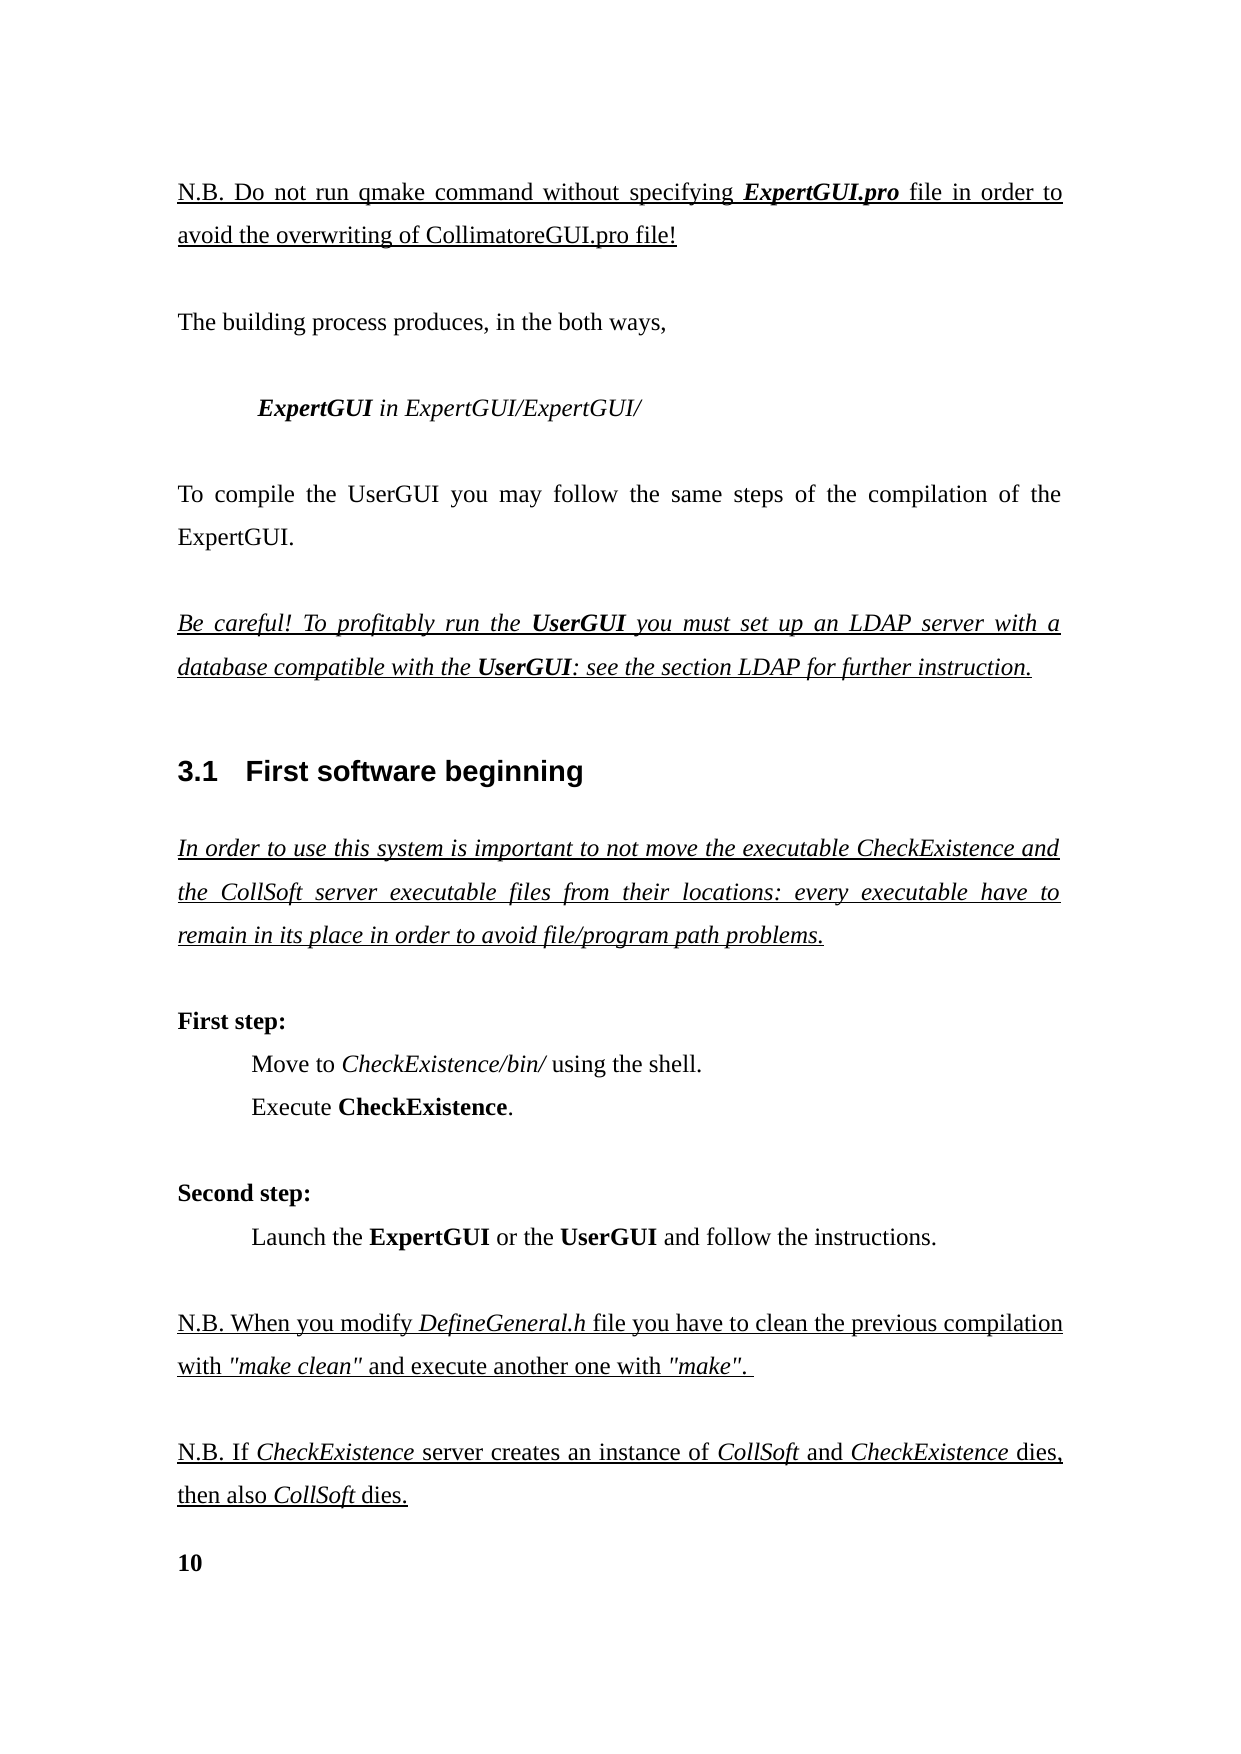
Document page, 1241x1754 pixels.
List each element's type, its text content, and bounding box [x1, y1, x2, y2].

text In order to use this system is important to not move the executable CheckExistence and the CollSoft server executable files from their locations: every executable have to remain in its place in order to avoid file/program path problems. [177, 833, 1063, 948]
text Be careful! To profitably run the UserGUI you must set up an LDAP server with a database compatible with the UserGUI: see the section LDAP for further instruction. [177, 608, 1063, 680]
subtitle First software beginning [177, 754, 1063, 787]
text N.B. Do not run qmake command without specifying ExpertGUI.pro file in order to [177, 177, 1063, 202]
text Execute CheckExistence. [177, 1092, 1063, 1121]
text ExpertGUI in ExpertGUI/ExpertGUI/ [177, 393, 1063, 422]
text Move to CheckExistence/bin/ using the shell. [177, 1049, 1063, 1078]
text N.B. When you modify DefineGeneral.h file you have to clean the previous compilation [177, 1308, 1063, 1333]
text First step: [177, 1006, 1063, 1035]
text Second step: [177, 1178, 1063, 1207]
text avoid the overwriting of CollimatoreGUI.pro file! [177, 204, 1063, 249]
text Launch the ExpertGUI or the UserGUI and follow the instructions. [177, 1222, 1063, 1250]
text To compile the UserGUI you may follow the same steps of the compilation of the ExpertGUI. [177, 479, 1063, 551]
text N.B. If CheckExistence server creates an instance of CollSoft and CheckExistence dies, [177, 1437, 1063, 1462]
text then also CollSoft dies. [177, 1464, 1063, 1509]
text with "make clean" and execute another one with "make". [177, 1334, 1063, 1380]
text The building process produces, in the both ways, [177, 307, 1063, 335]
